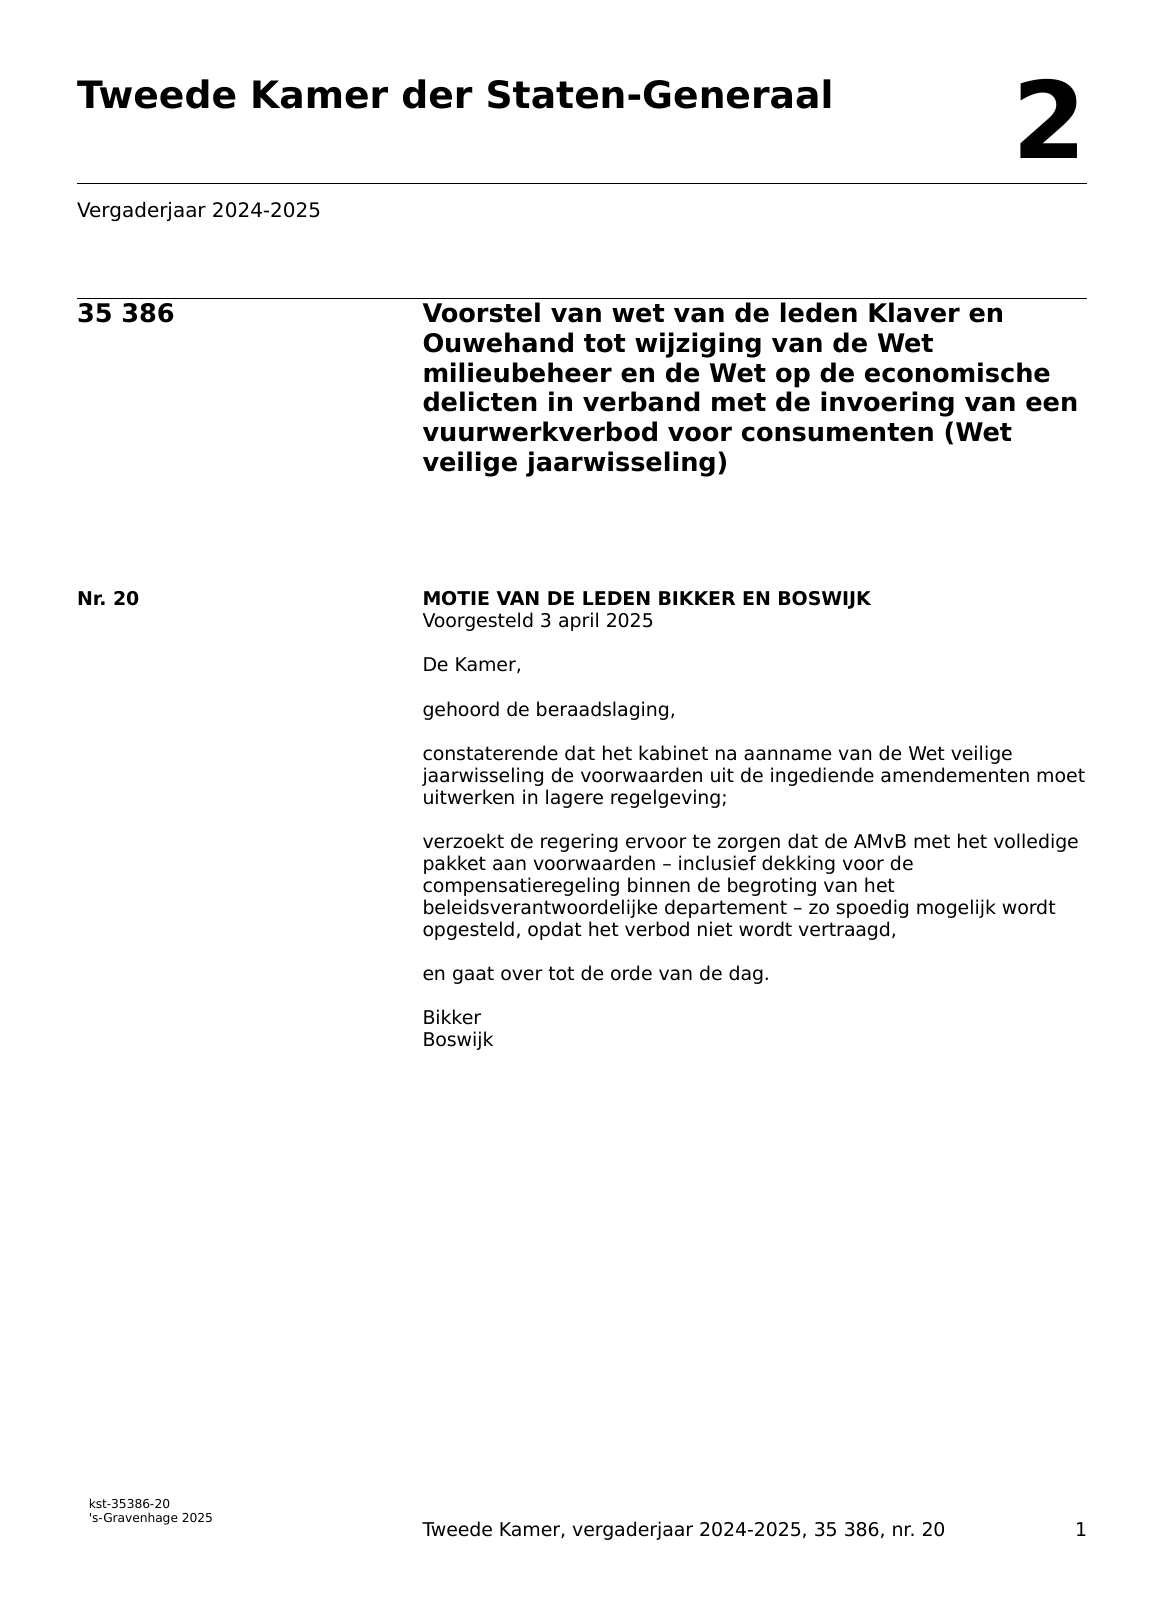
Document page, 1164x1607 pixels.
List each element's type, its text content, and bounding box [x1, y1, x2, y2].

table_cell Vergaderjaar 2024-2025 [77, 184, 1087, 298]
text De Kamer, [422, 654, 1087, 676]
table_header Tweede Kamer der Staten-Generaal [77, 59, 886, 183]
text en gaat over tot de orde van de dag. [422, 963, 1087, 985]
text Boswijk [422, 1029, 1087, 1051]
text Voorgesteld 3 april 2025 [422, 610, 1087, 632]
text gehoord de beraadslaging, [422, 698, 1087, 720]
text 's-Gravenhage 2025 [88, 1511, 323, 1525]
text Bikker [422, 1007, 1087, 1029]
text verzoekt de regering ervoor te zorgen dat de AMvB met het volledige pakket aan voorwaarden – inclusief dekking voor de compensatieregeling binnen de begroting van het beleidsverantwoordelijke departement – zo spoedig mogelijk wordt opgesteld, opdat het verbod niet wordt vertraagd, [422, 831, 1087, 941]
subtitle 35 386 Voorstel van wet van de leden Klaver en Ouwehand tot wijziging van de Wet milieubeheer en de Wet op de economische delicten in verband met de invoering van een vuurwerkverbod voor consumenten (Wet veilige jaarwisseling) [77, 299, 1087, 477]
text constaterende dat het kabinet na aanname van de Wet veilige jaarwisseling de voorwaarden uit de ingediende amendementen moet uitwerken in lagere regelgeving; [422, 743, 1087, 808]
table_header 2 [886, 59, 1087, 183]
subtitle Nr. 20 MOTIE VAN DE LEDEN BIKKER EN BOSWIJK [77, 588, 1087, 610]
text kst-35386-20 [88, 1497, 323, 1511]
